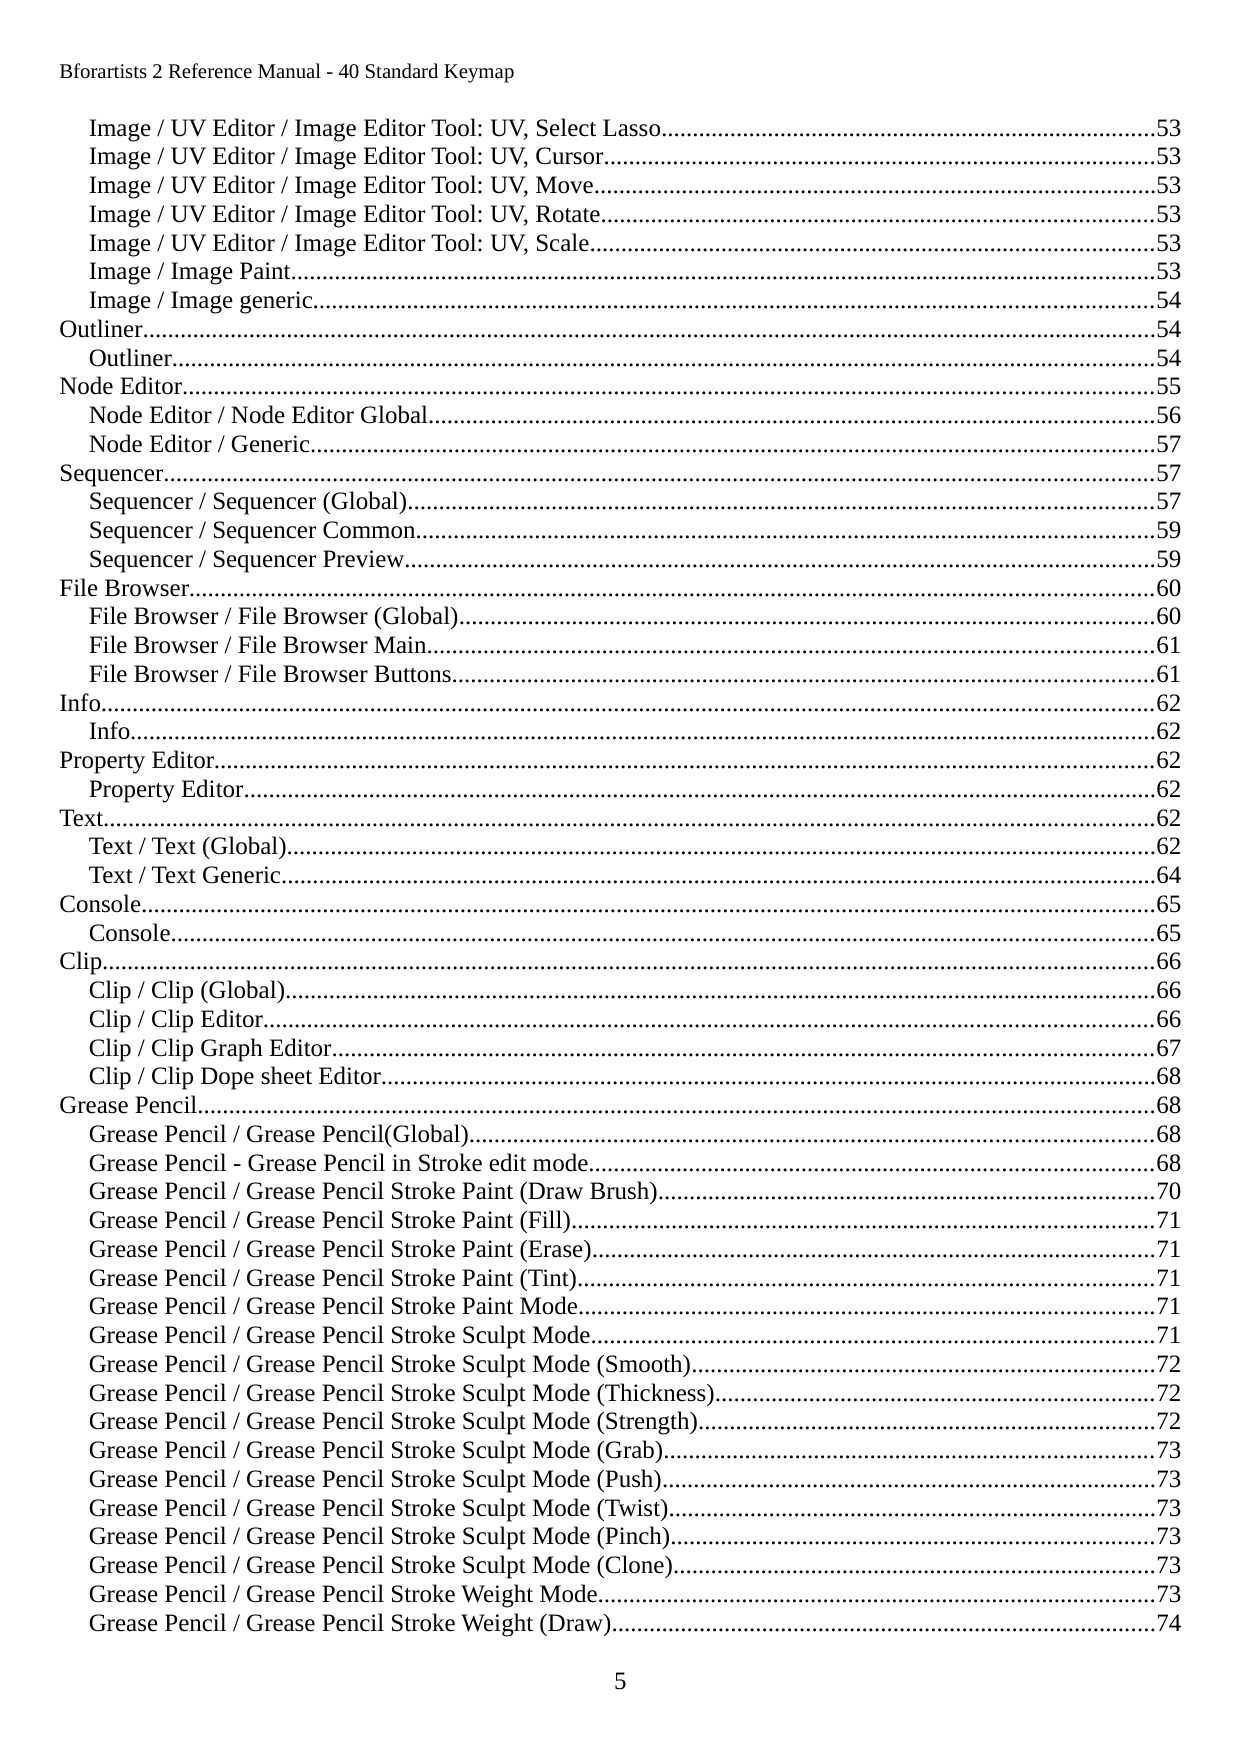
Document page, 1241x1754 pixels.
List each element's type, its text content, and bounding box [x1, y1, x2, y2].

text Image / UV Editor / Image Editor Tool: UV, Scale 53 [88, 228, 1181, 256]
text Grease Pencil / Grease Pencil Stroke Sculpt Mode (Twist) 73 [88, 1493, 1181, 1521]
text Grease Pencil / Grease Pencil Stroke Paint (Fill) 71 [88, 1205, 1181, 1234]
text File Browser / File Browser Buttons 61 [88, 659, 1181, 688]
text Node Editor / Generic 57 [88, 429, 1181, 458]
text Grease Pencil / Grease Pencil Stroke Sculpt Mode (Push) 73 [88, 1464, 1181, 1493]
text Image / UV Editor / Image Editor Tool: UV, Move 53 [88, 170, 1181, 199]
text Outliner 54 [88, 343, 1181, 371]
text Grease Pencil / Grease Pencil Stroke Sculpt Mode (Pinch) 73 [88, 1521, 1181, 1550]
text Console 65 [88, 918, 1181, 946]
text Image / UV Editor / Image Editor Tool: UV, Cursor 53 [88, 141, 1181, 170]
text Image / Image generic 54 [88, 285, 1181, 314]
text Grease Pencil / Grease Pencil Stroke Weight Mode 73 [88, 1579, 1181, 1608]
text Outliner 54 [59, 314, 1181, 343]
text Image / UV Editor / Image Editor Tool: UV, Select Lasso 53 [88, 113, 1181, 141]
text Sequencer / Sequencer (Global) 57 [88, 486, 1181, 515]
text Grease Pencil / Grease Pencil Stroke Weight (Draw) 74 [88, 1608, 1181, 1636]
text Grease Pencil / Grease Pencil Stroke Sculpt Mode 71 [88, 1320, 1181, 1349]
text Node Editor 55 [59, 371, 1181, 400]
text Grease Pencil / Grease Pencil Stroke Sculpt Mode (Smooth) 72 [88, 1349, 1181, 1378]
text Sequencer / Sequencer Preview 59 [88, 544, 1181, 573]
text Grease Pencil / Grease Pencil Stroke Paint Mode 71 [88, 1291, 1181, 1320]
text Image / Image Paint 53 [88, 256, 1181, 285]
text Clip / Clip Graph Editor 67 [88, 1033, 1181, 1061]
text File Browser 60 [59, 573, 1181, 601]
text File Browser / File Browser (Global) 60 [88, 601, 1181, 630]
text Clip / Clip (Global) 66 [88, 975, 1181, 1004]
text Console 65 [59, 889, 1181, 918]
text Grease Pencil - Grease Pencil in Stroke edit mode 68 [88, 1148, 1181, 1176]
text Grease Pencil / Grease Pencil Stroke Sculpt Mode (Strength) 72 [88, 1406, 1181, 1435]
text Text 62 [59, 803, 1181, 831]
text Info 62 [88, 716, 1181, 745]
text Sequencer / Sequencer Common 59 [88, 515, 1181, 544]
text Grease Pencil / Grease Pencil(Global) 68 [88, 1119, 1181, 1148]
text Sequencer 57 [59, 458, 1181, 486]
text Grease Pencil / Grease Pencil Stroke Sculpt Mode (Clone) 73 [88, 1550, 1181, 1579]
text Property Editor 62 [88, 774, 1181, 803]
text Clip / Clip Editor 66 [88, 1004, 1181, 1033]
text Clip / Clip Dope sheet Editor 68 [88, 1061, 1181, 1090]
text Text / Text Generic 64 [88, 860, 1181, 889]
text File Browser / File Browser Main 61 [88, 630, 1181, 659]
text Grease Pencil / Grease Pencil Stroke Paint (Erase) 71 [88, 1234, 1181, 1263]
text Text / Text (Global) 62 [88, 831, 1181, 860]
text Grease Pencil / Grease Pencil Stroke Paint (Draw Brush) 70 [88, 1176, 1181, 1205]
text Grease Pencil / Grease Pencil Stroke Sculpt Mode (Thickness) 72 [88, 1378, 1181, 1406]
text Grease Pencil / Grease Pencil Stroke Sculpt Mode (Grab) 73 [88, 1435, 1181, 1464]
text Clip 66 [59, 946, 1181, 975]
text Info 62 [59, 688, 1181, 716]
text Image / UV Editor / Image Editor Tool: UV, Rotate 53 [88, 199, 1181, 228]
text Grease Pencil / Grease Pencil Stroke Paint (Tint) 71 [88, 1263, 1181, 1291]
text Node Editor / Node Editor Global 56 [88, 400, 1181, 429]
text Property Editor 62 [59, 745, 1181, 774]
text Grease Pencil 68 [59, 1090, 1181, 1119]
